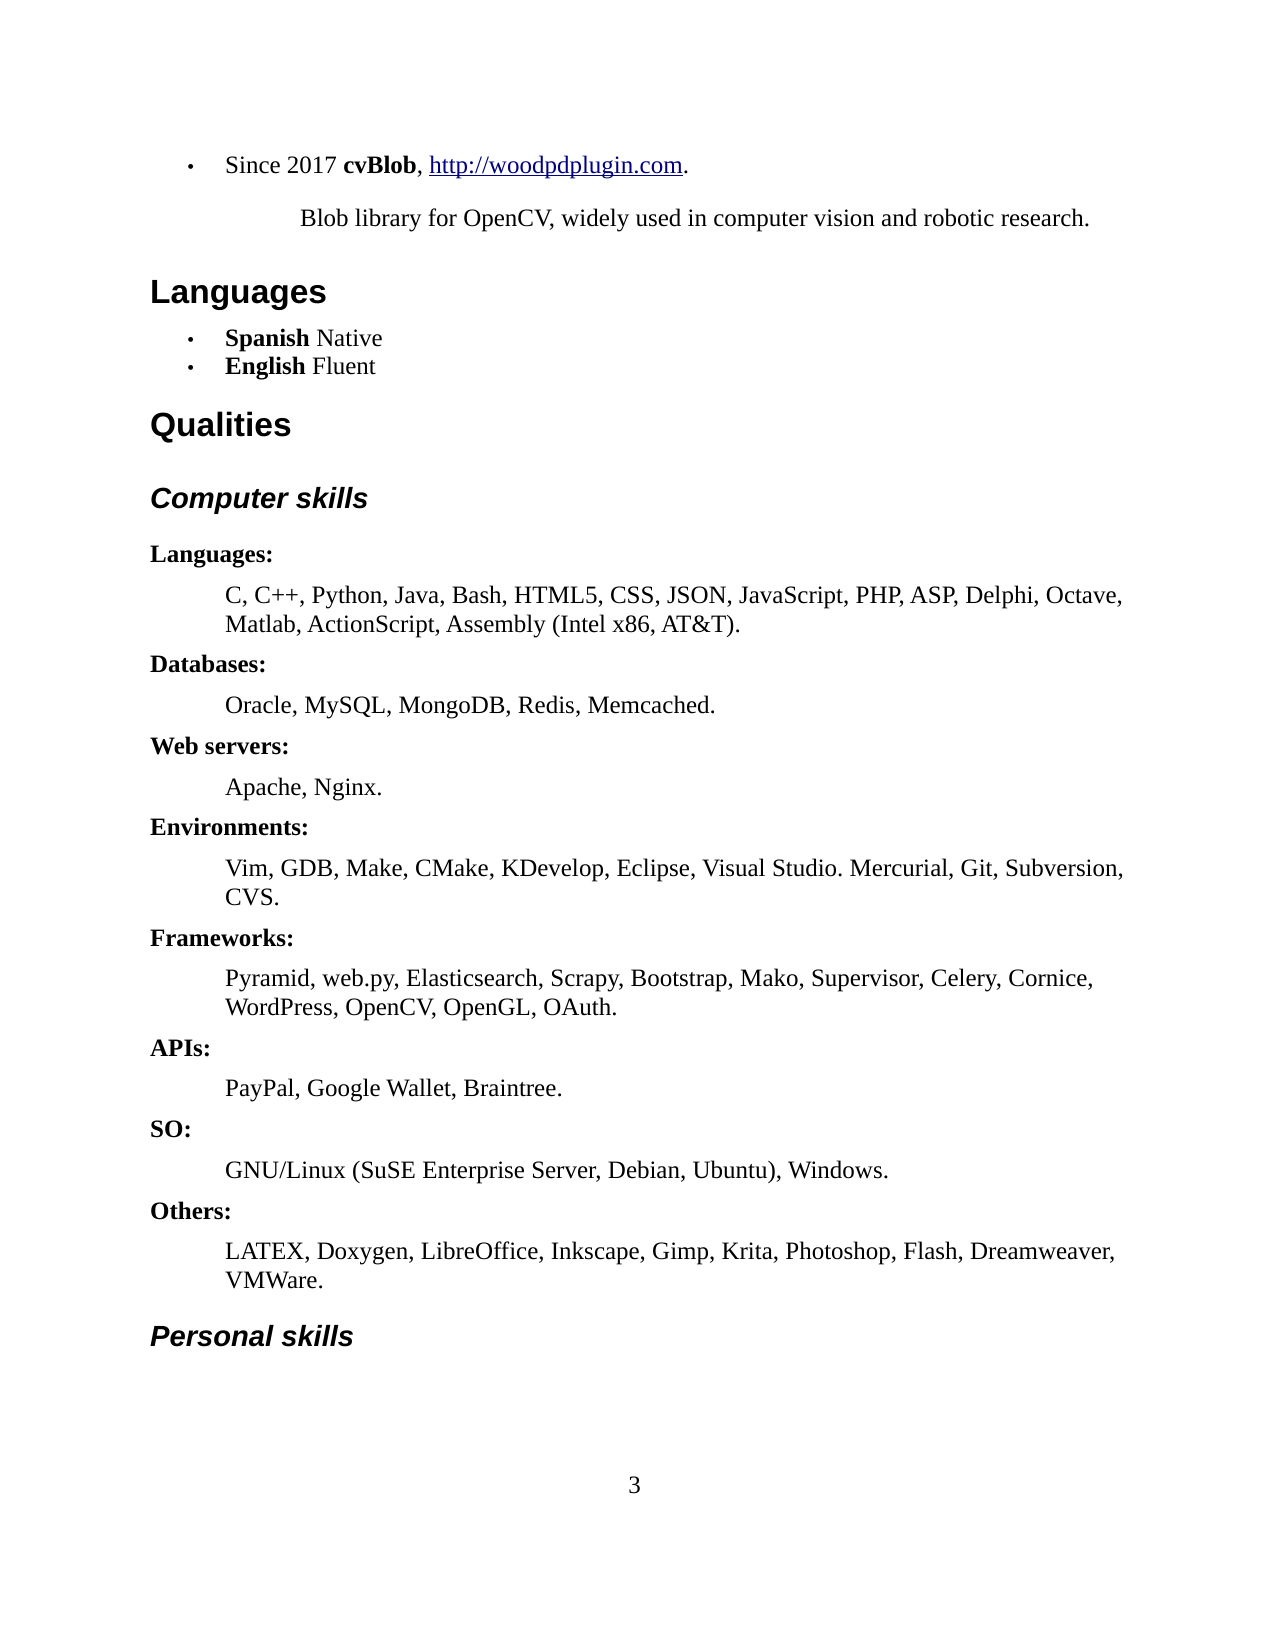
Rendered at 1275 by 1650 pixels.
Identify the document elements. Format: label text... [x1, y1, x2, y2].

text Vim, GDB, Make, CMake, KDevelop, Eclipse, Visual Studio. Mercurial, Git, Subversion, CVS. [225, 853, 1125, 911]
subtitle Qualities [150, 405, 1125, 444]
text PayPal, Google Wallet, Braintree. [225, 1073, 1125, 1102]
text Web servers: [150, 731, 1125, 760]
text C, C++, Python, Java, Bash, HTML5, CSS, JSON, JavaScript, PHP, ASP, Delphi, Octave, Matlab, ActionScript, Assembly (Intel x86, AT&T). [225, 580, 1125, 637]
text Pyramid, web.py, Elasticsearch, Scrapy, Bootstrap, Mako, Supervisor, Celery, Cornice, WordPress, OpenCV, OpenGL, OAuth. [225, 963, 1125, 1021]
text LATEX, Doxygen, LibreOffice, Inkscape, Gimp, Krita, Photoshop, Flash, Dreamweaver, VMWare. [225, 1236, 1125, 1294]
text Frameworks: [150, 923, 1125, 951]
subtitle Computer skills [150, 481, 1125, 515]
list English Fluent [187, 351, 1125, 380]
text SO: [150, 1114, 1125, 1143]
subtitle Personal skills [150, 1319, 1125, 1352]
subtitle Languages [150, 271, 1125, 310]
text GNU/Linux (SuSE Enterprise Server, Debian, Ubuntu), Windows. [225, 1155, 1125, 1184]
text Languages: [150, 539, 1125, 568]
list Since 2017 cvBlob, http://woodpdplugin.com. [187, 150, 1125, 179]
text Oracle, MySQL, MongoDB, Redis, Memcached. [225, 690, 1125, 719]
text APIs: [150, 1033, 1125, 1062]
text Environments: [150, 812, 1125, 841]
text Apache, Nginx. [225, 772, 1125, 800]
text Databases: [150, 649, 1125, 678]
list Blob library for OpenCV, widely used in computer vision and robotic research. [262, 203, 1125, 231]
list Spanish Native [187, 323, 1125, 351]
text Others: [150, 1196, 1125, 1224]
